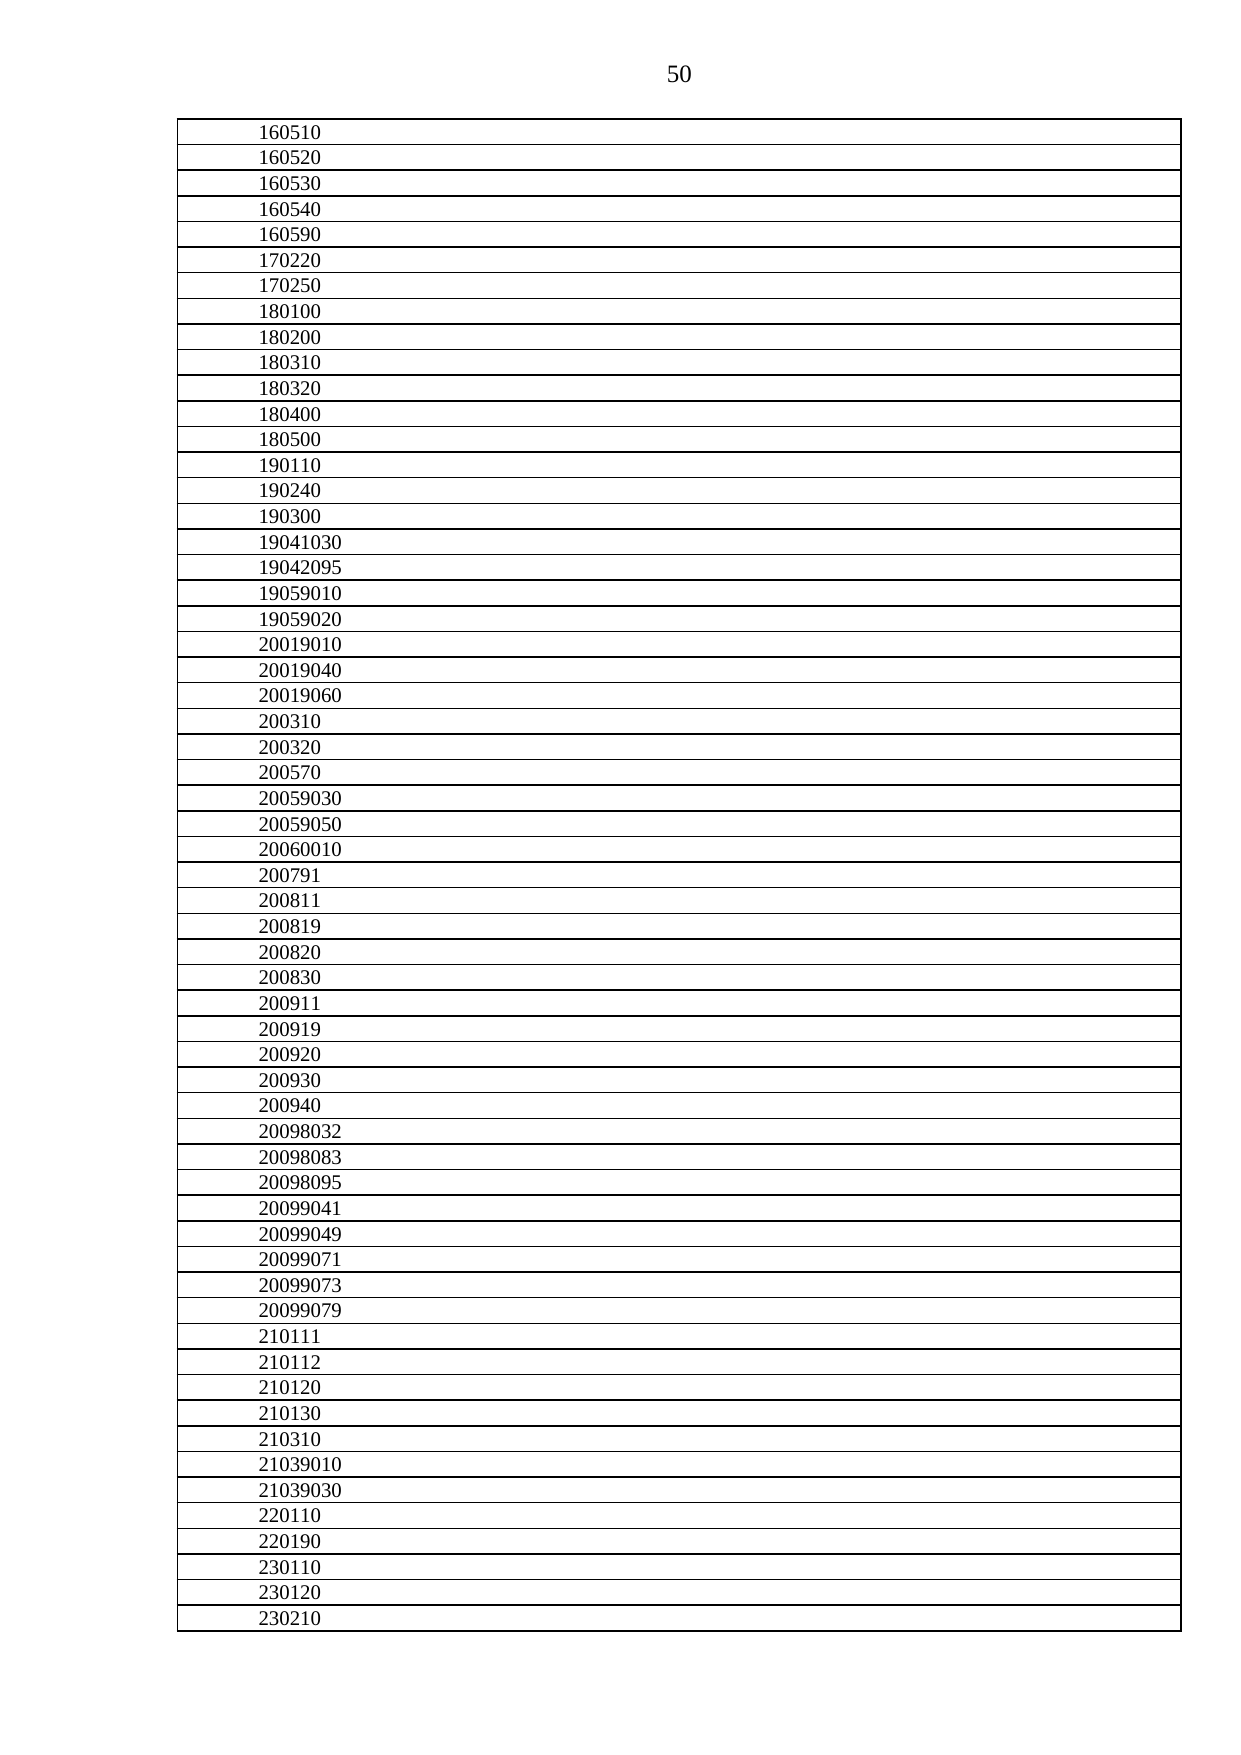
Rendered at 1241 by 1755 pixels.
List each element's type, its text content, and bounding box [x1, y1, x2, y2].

table_cell 20019040 [178, 658, 1180, 682]
table_cell 180100 [178, 299, 1180, 323]
table_cell 20099071 [178, 1247, 1180, 1271]
table_cell 200791 [178, 863, 1180, 887]
table_cell 20019060 [178, 683, 1180, 707]
table_cell 20059050 [178, 812, 1180, 836]
table_cell 210310 [178, 1427, 1180, 1451]
table_cell 210120 [178, 1375, 1180, 1399]
table_cell 180500 [178, 427, 1180, 451]
table_cell 20099073 [178, 1273, 1180, 1297]
table_cell 20059030 [178, 786, 1180, 810]
table_cell 20019010 [178, 632, 1180, 656]
table_cell 170250 [178, 273, 1180, 297]
table_cell 160540 [178, 197, 1180, 221]
table_cell 20098095 [178, 1170, 1180, 1194]
table_cell 230120 [178, 1580, 1180, 1604]
table_cell 200940 [178, 1093, 1180, 1117]
table_cell 230110 [178, 1555, 1180, 1579]
table_cell 160530 [178, 171, 1180, 195]
table_cell 190240 [178, 478, 1180, 502]
table_cell 200919 [178, 1017, 1180, 1041]
table_cell 20098083 [178, 1145, 1180, 1169]
table_cell 200820 [178, 940, 1180, 964]
table_cell 20060010 [178, 837, 1180, 861]
table_cell 200920 [178, 1042, 1180, 1066]
table_cell 200570 [178, 760, 1180, 784]
table_cell 21039010 [178, 1452, 1180, 1476]
table_cell 19059020 [178, 607, 1180, 631]
table_cell 180200 [178, 325, 1180, 349]
table_cell 19042095 [178, 555, 1180, 579]
table_cell 190110 [178, 453, 1180, 477]
table_cell 210130 [178, 1401, 1180, 1425]
table_cell 20099079 [178, 1298, 1180, 1322]
table_cell 210112 [178, 1350, 1180, 1374]
table_cell 230210 [178, 1606, 1180, 1630]
table_cell 19059010 [178, 581, 1180, 605]
table_cell 180310 [178, 350, 1180, 374]
table_cell 200830 [178, 965, 1180, 989]
table_cell 210111 [178, 1324, 1180, 1348]
table_cell 200911 [178, 991, 1180, 1015]
table_cell 160590 [178, 222, 1180, 246]
table_cell 220190 [178, 1529, 1180, 1553]
table_cell 160520 [178, 145, 1180, 169]
table_cell 200819 [178, 914, 1180, 938]
table_cell 200930 [178, 1068, 1180, 1092]
table_cell 20098032 [178, 1119, 1180, 1143]
table_cell 200310 [178, 709, 1180, 733]
table_cell 200320 [178, 735, 1180, 759]
table_cell 190300 [178, 504, 1180, 528]
table_cell 220110 [178, 1503, 1180, 1527]
table_cell 20099041 [178, 1196, 1180, 1220]
table_cell 200811 [178, 888, 1180, 912]
table_cell 20099049 [178, 1222, 1180, 1246]
table_cell 170220 [178, 248, 1180, 272]
table_cell 160510 [178, 120, 1180, 144]
table_cell 19041030 [178, 530, 1180, 554]
table_cell 180400 [178, 402, 1180, 426]
table_cell 21039030 [178, 1478, 1180, 1502]
table_cell 180320 [178, 376, 1180, 400]
